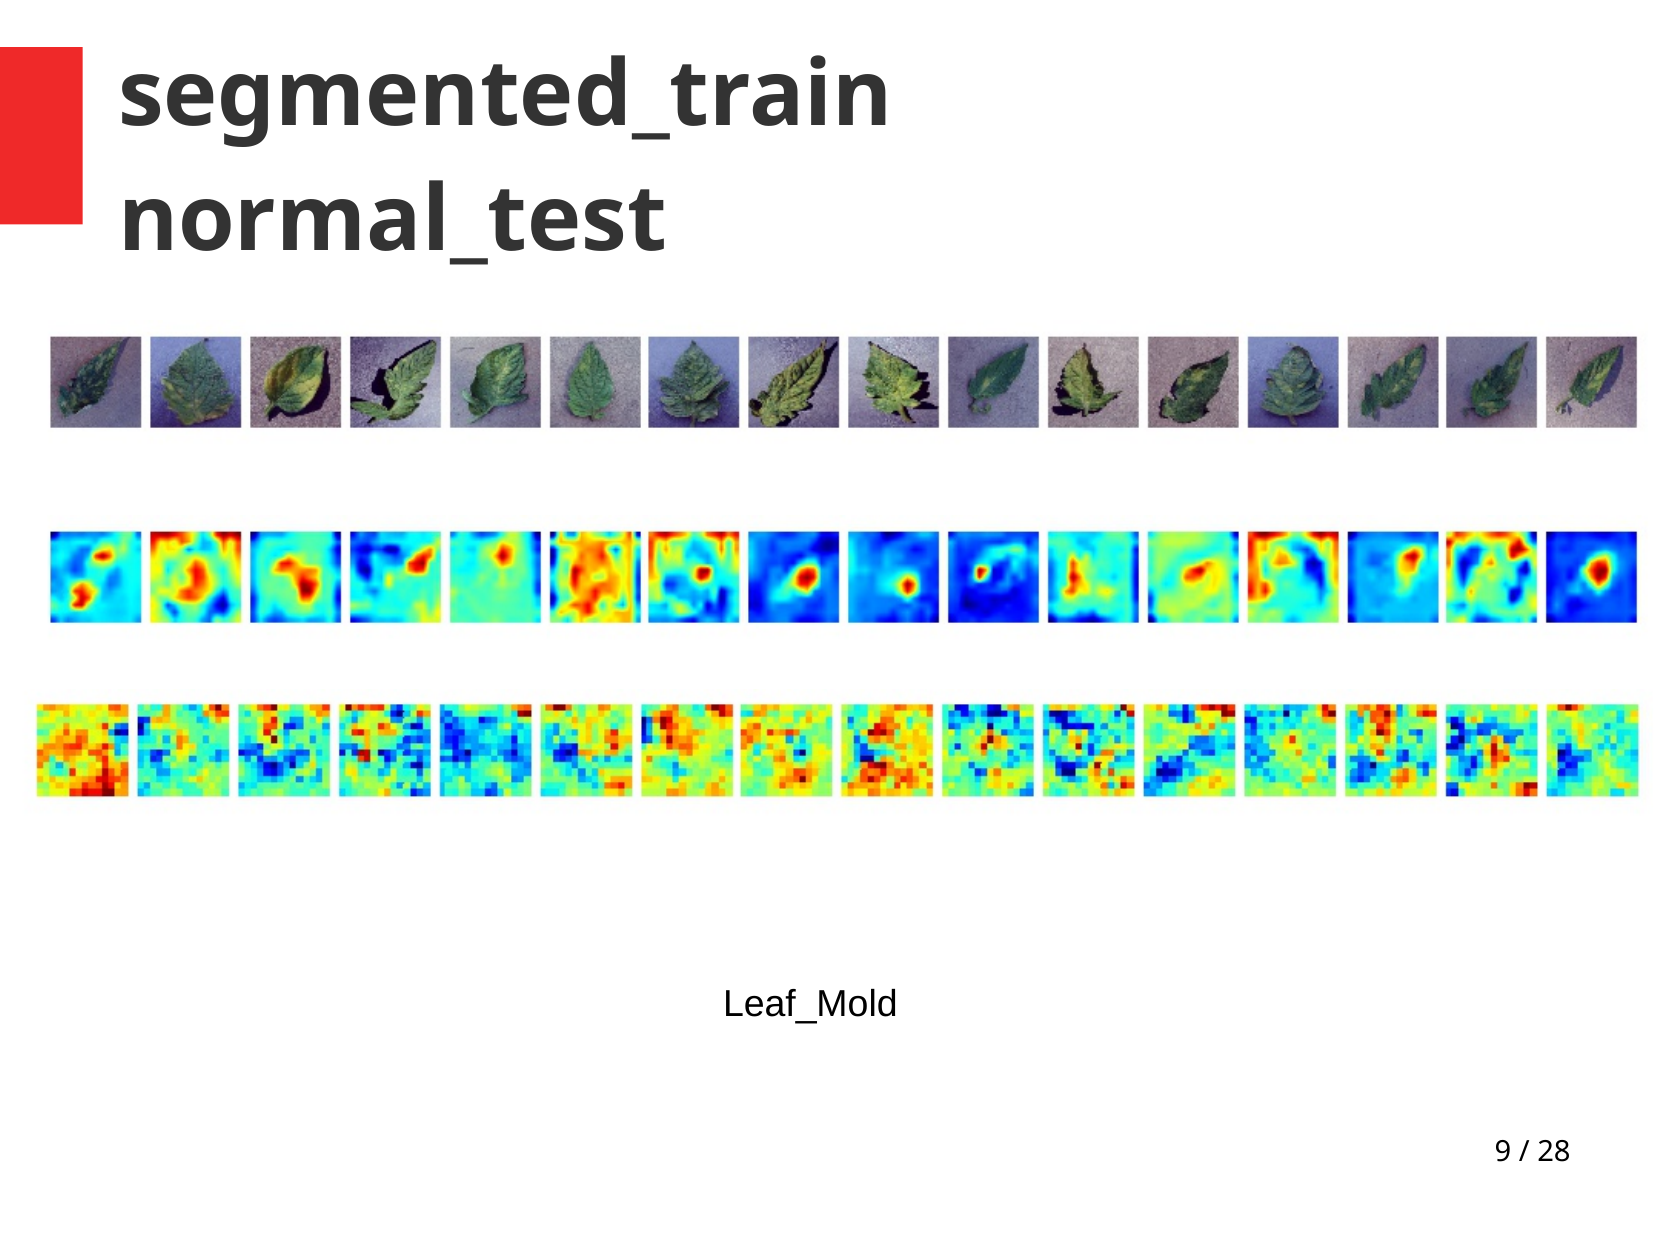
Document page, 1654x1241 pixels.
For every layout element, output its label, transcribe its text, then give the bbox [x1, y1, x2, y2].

text_box Leaf_Mold [708, 975, 913, 1032]
picture [0, 320, 1654, 466]
picture [0, 515, 1654, 661]
title segmented_train normal_test [118, 45, 1571, 260]
picture [0, 689, 1654, 835]
